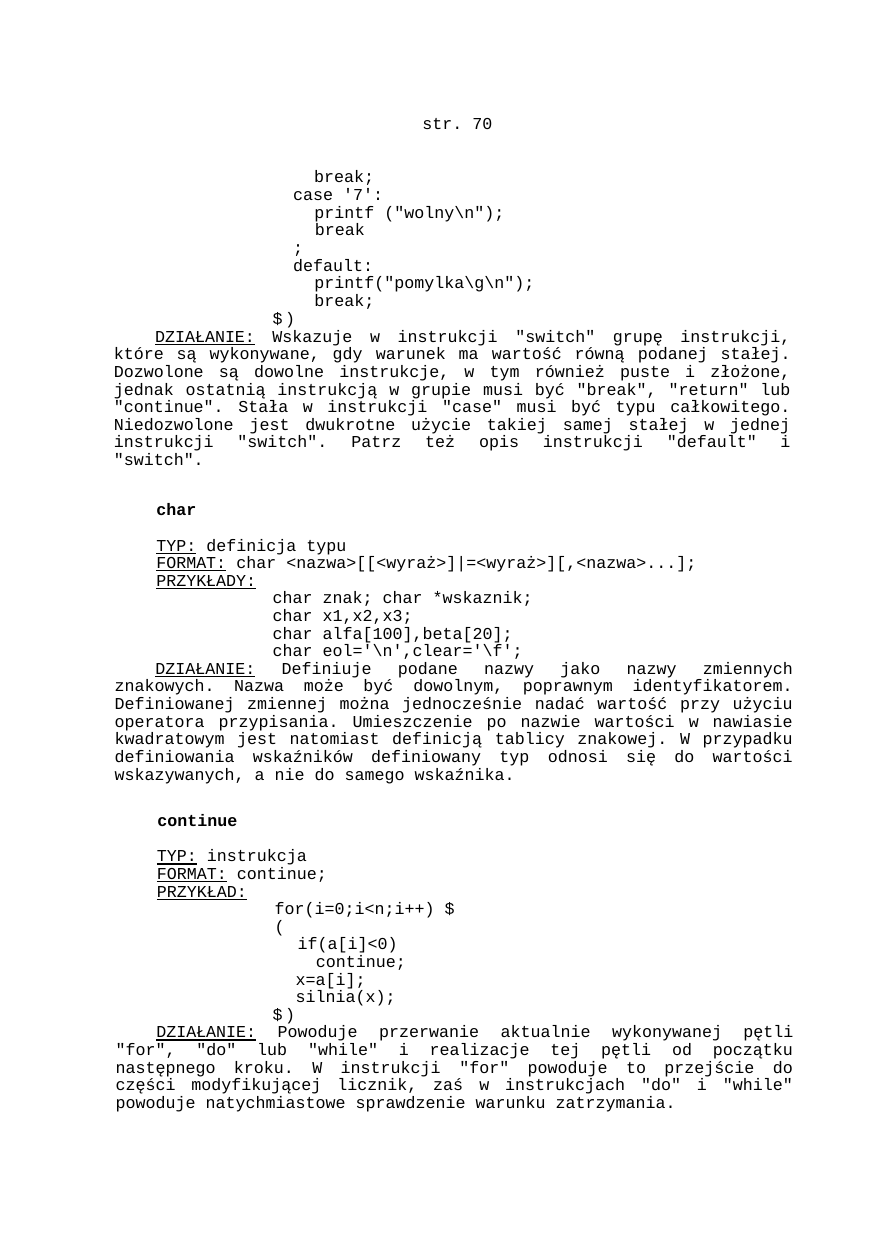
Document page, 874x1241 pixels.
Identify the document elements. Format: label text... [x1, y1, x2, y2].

text continue [157, 813, 793, 832]
text for(i=0;i<n;i++) $( [274, 901, 463, 936]
text char znak; char *wskaznik; char x1,x2,x3; [272, 590, 553, 625]
text char [156, 501, 793, 520]
text printf("pomylka\g\n"); [314, 275, 793, 292]
text printf ("wolny\n"); [314, 204, 793, 222]
text break; case '7': [293, 169, 384, 204]
text break; default: [293, 222, 374, 274]
text DZIAŁANIE: Wskazuje w instrukcji "switch" grupę instrukcji, które są wykonywane, gdy warunek ma wartość równą podanej stałej. Dozwolone są dowolne instrukcje, w tym również puste i złożone, jednak ostatnią instrukcją w grupie musi być "break", "return" lub "continue". Stała w instrukcji "case" musi być typu całkowitego. Niedozwolone jest dwukrotne użycie takiej samej stałej w jednej instrukcji "switch". Patrz też opis instrukcji "default" i "switch". [113, 328, 791, 469]
text continue; x=a[i]; silnia(x); [295, 953, 433, 1006]
text if(a[i]<0) [297, 936, 793, 953]
text DZIAŁANIE: Powoduje przerwanie aktualnie wykonywanej pętli "for", "do" lub "while" i realizacje tej pętli od początku następnego kroku. W instrukcji "for" powoduje to przejście do części modyfikującej licznik, zaś w instrukcjach "do" i "while" powoduje natychmiastowe sprawdzenie warunku zatrzymania. [115, 1024, 793, 1112]
text TYP: instrukcja FORMAT: continue; PRZYKŁAD: [157, 848, 343, 901]
text $ ) [272, 310, 793, 328]
text char alfa[100],beta[20]; [272, 625, 553, 643]
text char eol='\n',clear='\f'; [272, 643, 553, 660]
text DZIAŁANIE: Definiuje podane nazwy jako nazwy zmiennych znakowych. Nazwa może być dowolnym, poprawnym identyfikatorem. Definiowanej zmiennej można jednocześnie nadać wartość przy użyciu operatora przypisania. Umieszczenie po nazwie wartości w nawiasie kwadratowym jest natomiast definicją tablicy znakowej. W przypadku definiowania wskaźników definiowany typ odnosi się do wartości wskazywanych, a nie do samego wskaźnika. [114, 660, 793, 783]
text FORMAT: char <nazwa>[[<wyraż>]|=<wyraż>][,<nazwa>...]; [156, 554, 793, 572]
text str. 70 [121, 116, 793, 134]
text PRZYKŁADY: [156, 572, 793, 590]
text $ ) [272, 1006, 793, 1024]
text TYP: definicja typu [156, 537, 793, 554]
text break; [314, 292, 793, 310]
